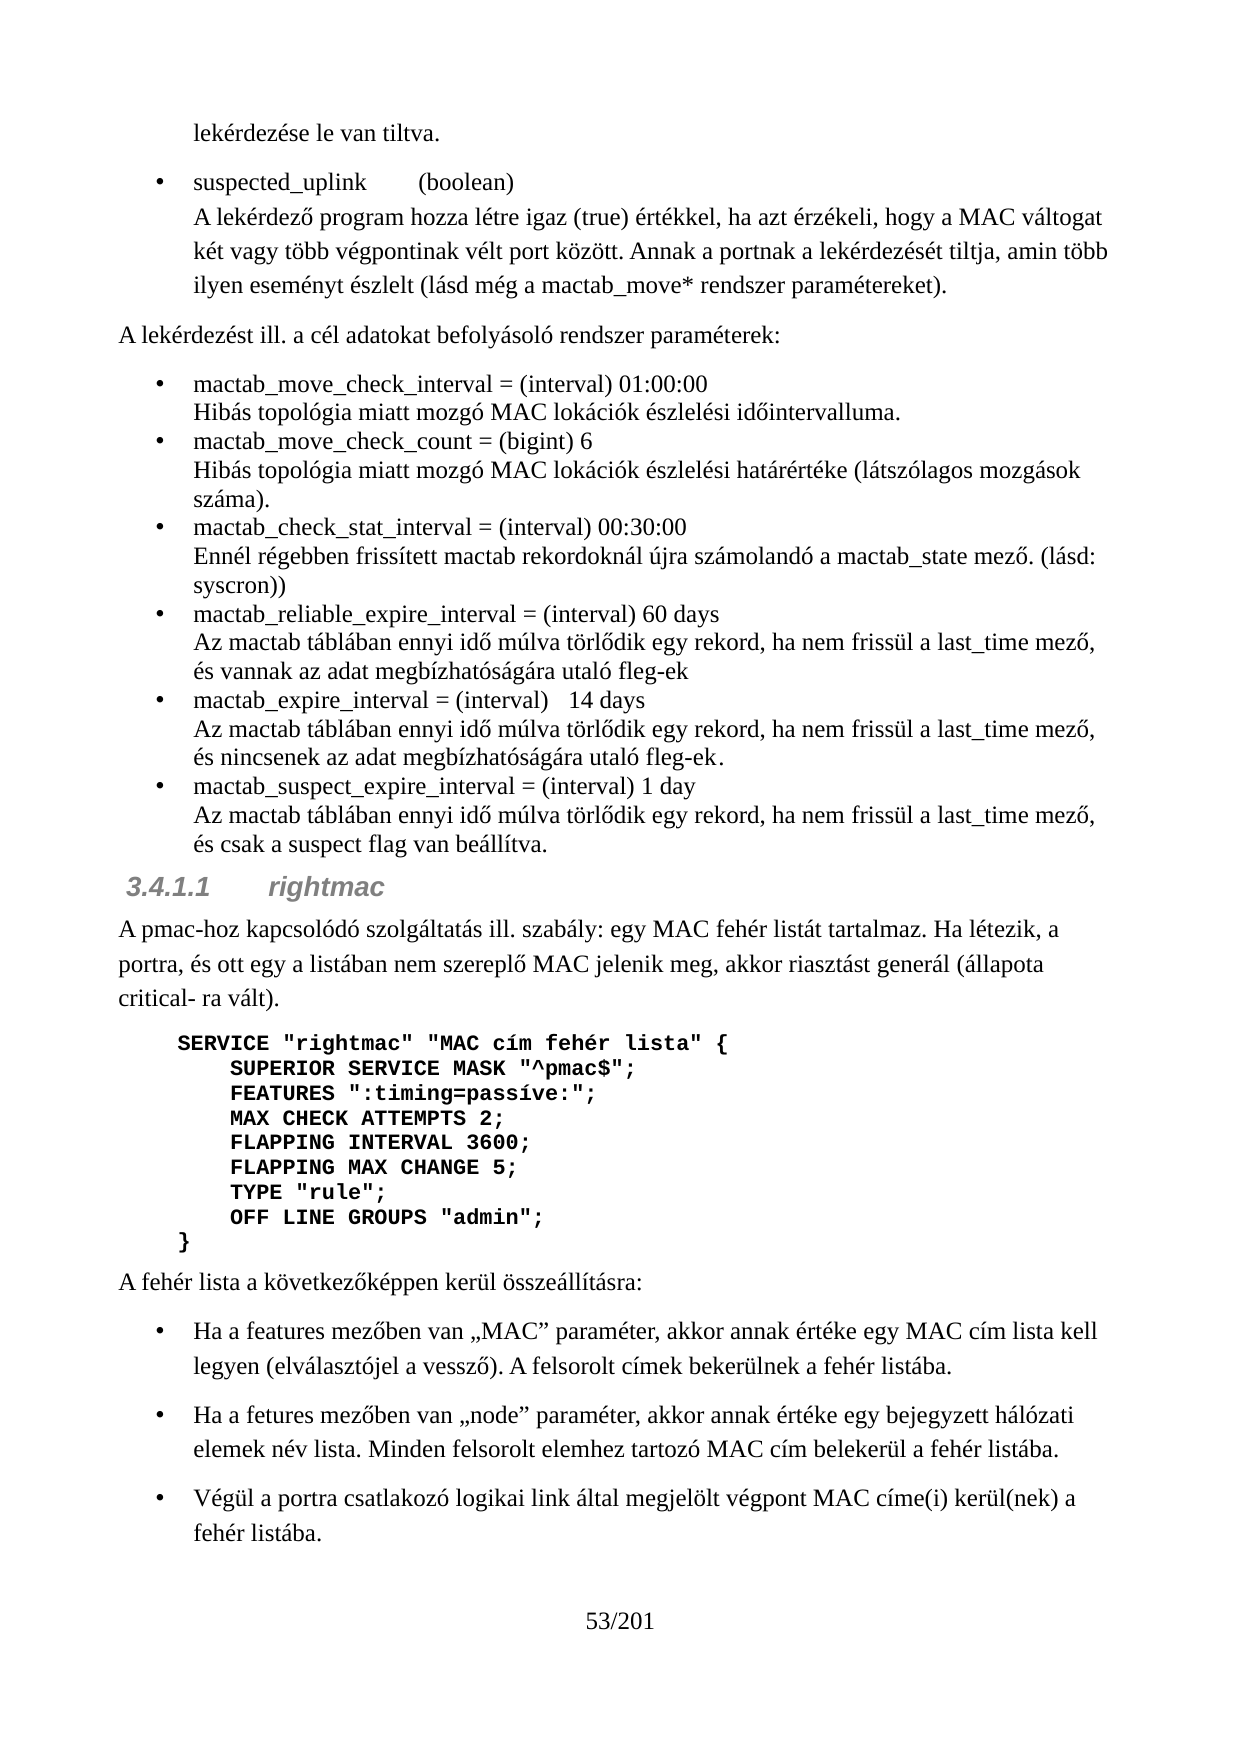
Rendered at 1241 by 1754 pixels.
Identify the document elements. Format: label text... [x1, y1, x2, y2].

list mactab_move_check_count = (bigint) 6 Hibás topológia miatt mozgó MAC lokációk észlelési határértéke (látszólagos mozgások száma). [156, 426, 1122, 512]
list mactab_reliable_expire_interval = (interval) 60 days Az mactab táblában ennyi idő múlva törlődik egy rekord, ha nem frissül a last_time mező, és vannak az adat megbízhatóságára utaló fleg-ek [156, 599, 1122, 685]
list mactab_suspect_expire_interval = (interval) 1 day Az mactab táblában ennyi idő múlva törlődik egy rekord, ha nem frissül a last_time mező, és csak a suspect flag van beállítva. [156, 771, 1122, 857]
list Ha a fetures mezőben van „node” paraméter, akkor annak értéke egy bejegyzett hálózati elemek név lista. Minden felsorolt elemhez tartozó MAC cím belekerül a fehér listába. [156, 1400, 1122, 1463]
list lekérdezése le van tiltva. [156, 118, 1122, 147]
text SERVICE "rightmac" "MAC cím fehér lista" { SUPERIOR SERVICE MASK "^pmac$"; FEATURES ":timing=passíve:"; MAX CHECK ATTEMPTS 2; FLAPPING INTERVAL 3600; FLAPPING MAX CHANGE 5; TYPE "rule"; OFF LINE GROUPS "admin"; } [177, 1032, 1122, 1256]
list mactab_check_stat_interval = (interval) 00:30:00 Ennél régebben frissített mactab rekordoknál újra számolandó a mactab_state mező. (lásd: syscron)) [156, 512, 1122, 599]
text A lekérdezést ill. a cél adatokat befolyásoló rendszer paraméterek: [118, 320, 1122, 348]
list mactab_move_check_interval = (interval) 01:00:00 Hibás topológia miatt mozgó MAC lokációk észlelési időintervalluma. [156, 369, 1122, 426]
text A pmac-hoz kapcsolódó szolgáltatás ill. szabály: egy MAC fehér listát tartalmaz. Ha létezik, a portra, és ott egy a listában nem szereplő MAC jelenik meg, akkor riasztást generál (állapota critical- ra vált). [118, 914, 1122, 1012]
list mactab_expire_interval = (interval) 14 days Az mactab táblában ennyi idő múlva törlődik egy rekord, ha nem frissül a last_time mező, és nincsenek az adat megbízhatóságára utaló fleg-ek . [156, 685, 1122, 771]
list suspected_uplink (boolean) A lekérdező program hozza létre igaz (true) értékkel, ha azt érzékeli, hogy a MAC váltogat két vagy több végpontinak vélt port között. Annak a portnak a lekérdezését tiltja, amin több ilyen eseményt észlelt (lásd még a mactab_move* rendszer paramétereket). [156, 167, 1122, 299]
subtitle rightmac [118, 870, 1122, 902]
list Végül a portra csatlakozó logikai link által megjelölt végpont MAC címe(i) kerül(nek) a fehér listába. [156, 1483, 1122, 1547]
list Ha a features mezőben van „MAC” paraméter, akkor annak értéke egy MAC cím lista kell legyen (elválasztójel a vessző). A felsorolt címek bekerülnek a fehér listába. [156, 1316, 1122, 1379]
text A fehér lista a következőképpen kerül összeállításra: [118, 1267, 1122, 1296]
